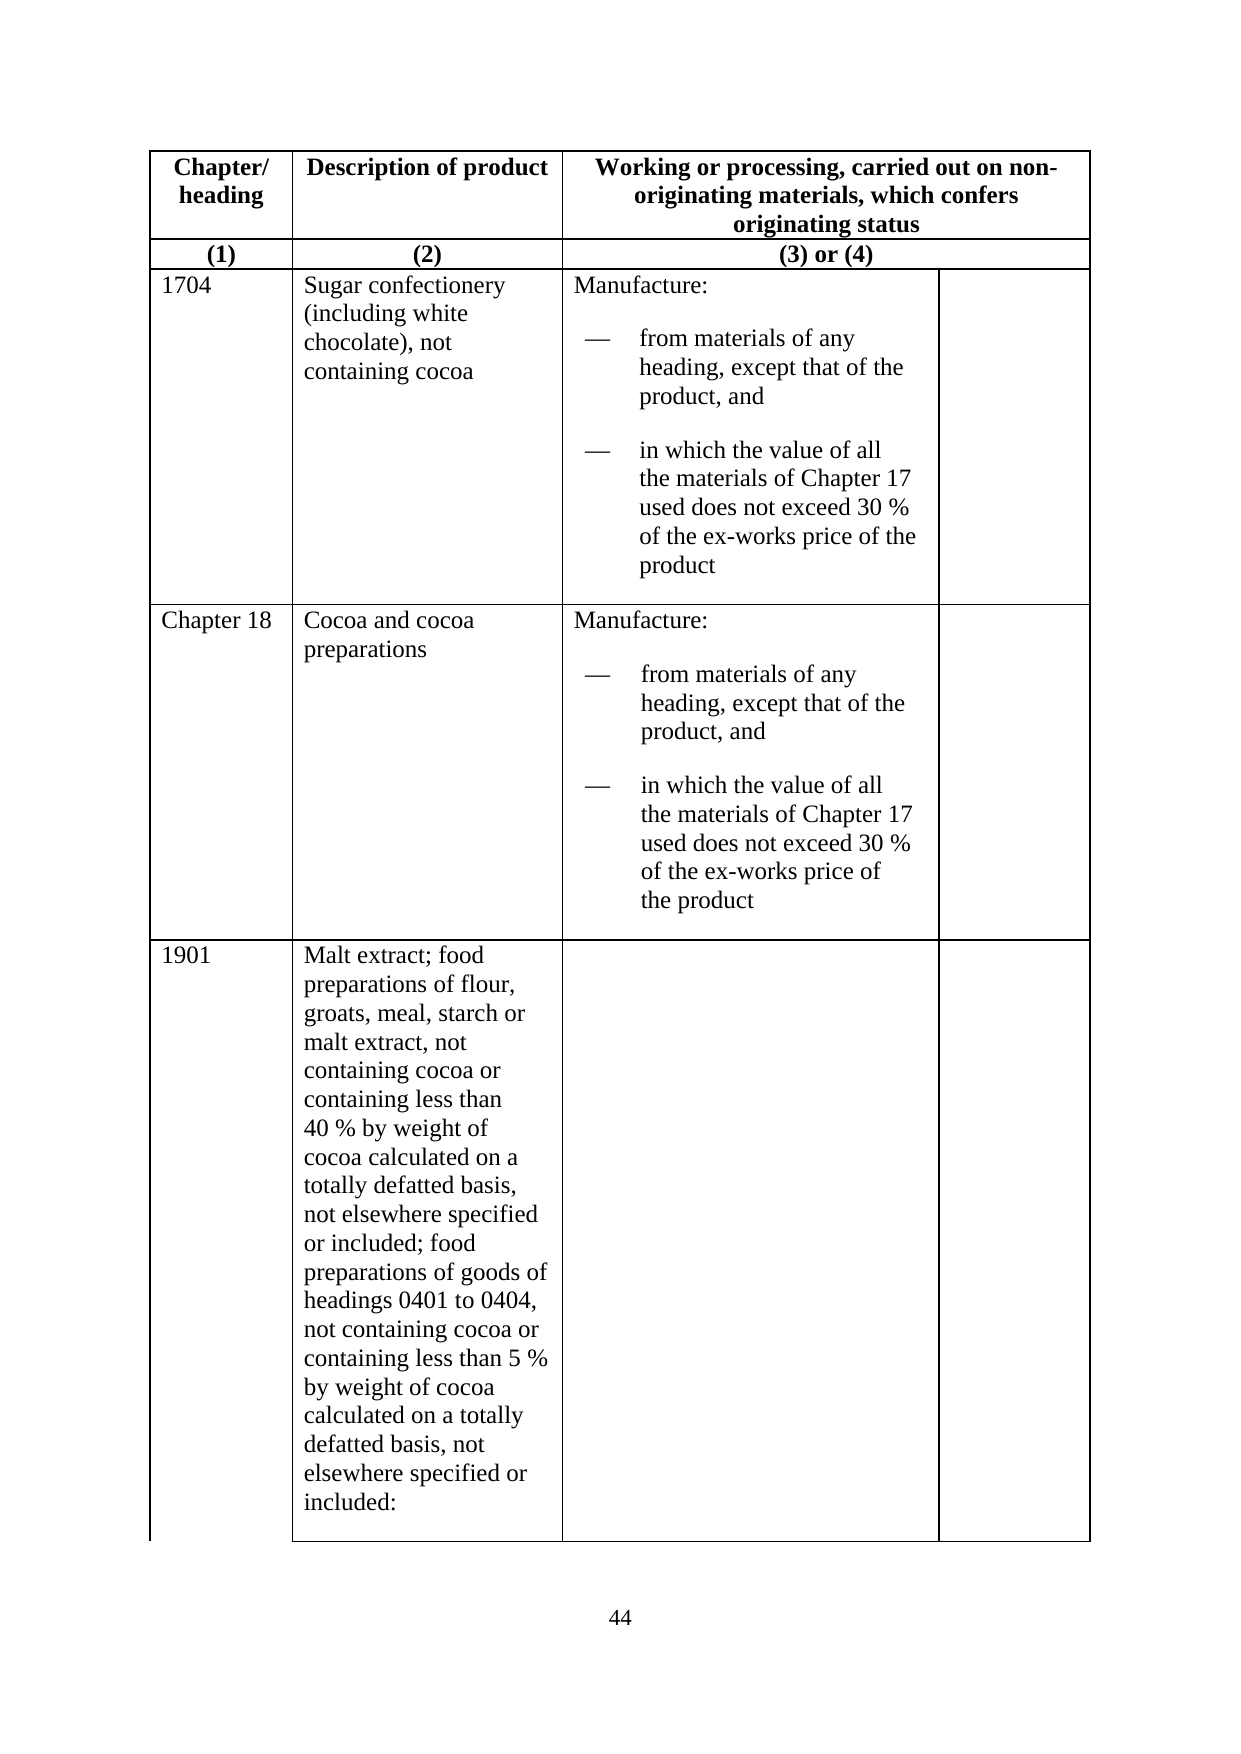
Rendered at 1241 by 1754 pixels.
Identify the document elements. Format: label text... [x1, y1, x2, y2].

table_header — [574, 324, 628, 435]
table_cell [940, 941, 1089, 1541]
table_cell (2) [293, 240, 562, 268]
table_cell Malt extract; food preparations of flour, groats, meal, starch or malt extract, not containing cocoa or containing less than 40 % by weight of cocoa calculated on a totally defatted basis, not elsewhere specified or included; food preparations of goods of headings 0401 to 0404, not containing cocoa or containing less than 5 % by weight of cocoa calculated on a totally defatted basis, not elsewhere specified or included: [293, 941, 562, 1541]
table_cell (3) or (4) [563, 240, 1089, 268]
table_cell 1704 [151, 270, 292, 603]
table_cell Sugar confectionery (including white chocolate), not containing cocoa [293, 270, 562, 603]
table_cell [940, 605, 1089, 939]
table_cell in which the value of all the materials of Chapter 17 used does not exceed 30 % of the ex-works price of the product [629, 770, 928, 939]
table_cell (1) [151, 240, 292, 268]
table_header Chapter/ heading [151, 152, 292, 238]
table_cell [563, 941, 938, 1541]
table_cell Manufacture: [563, 270, 938, 603]
table_header from materials of any heading, except that of the product, and [629, 659, 928, 770]
table_header Description of product [293, 152, 562, 238]
table_cell in which the value of all the materials of Chapter 17 used does not exceed 30 % of the ex-works price of the product [628, 435, 928, 603]
table_cell [940, 270, 1089, 603]
table_cell Cocoa and cocoa preparations [293, 605, 562, 939]
table_header — [574, 659, 629, 770]
table_cell — [574, 770, 629, 939]
table_cell — [574, 435, 628, 603]
table_header Working or processing, carried out on non-originating materials, which confers originating status [563, 152, 1089, 238]
table_header from materials of any heading, except that of the product, and [628, 324, 928, 435]
table_cell Chapter 18 [151, 605, 292, 939]
table_cell Manufacture: [563, 605, 938, 939]
table_cell 1901 [151, 941, 292, 1541]
